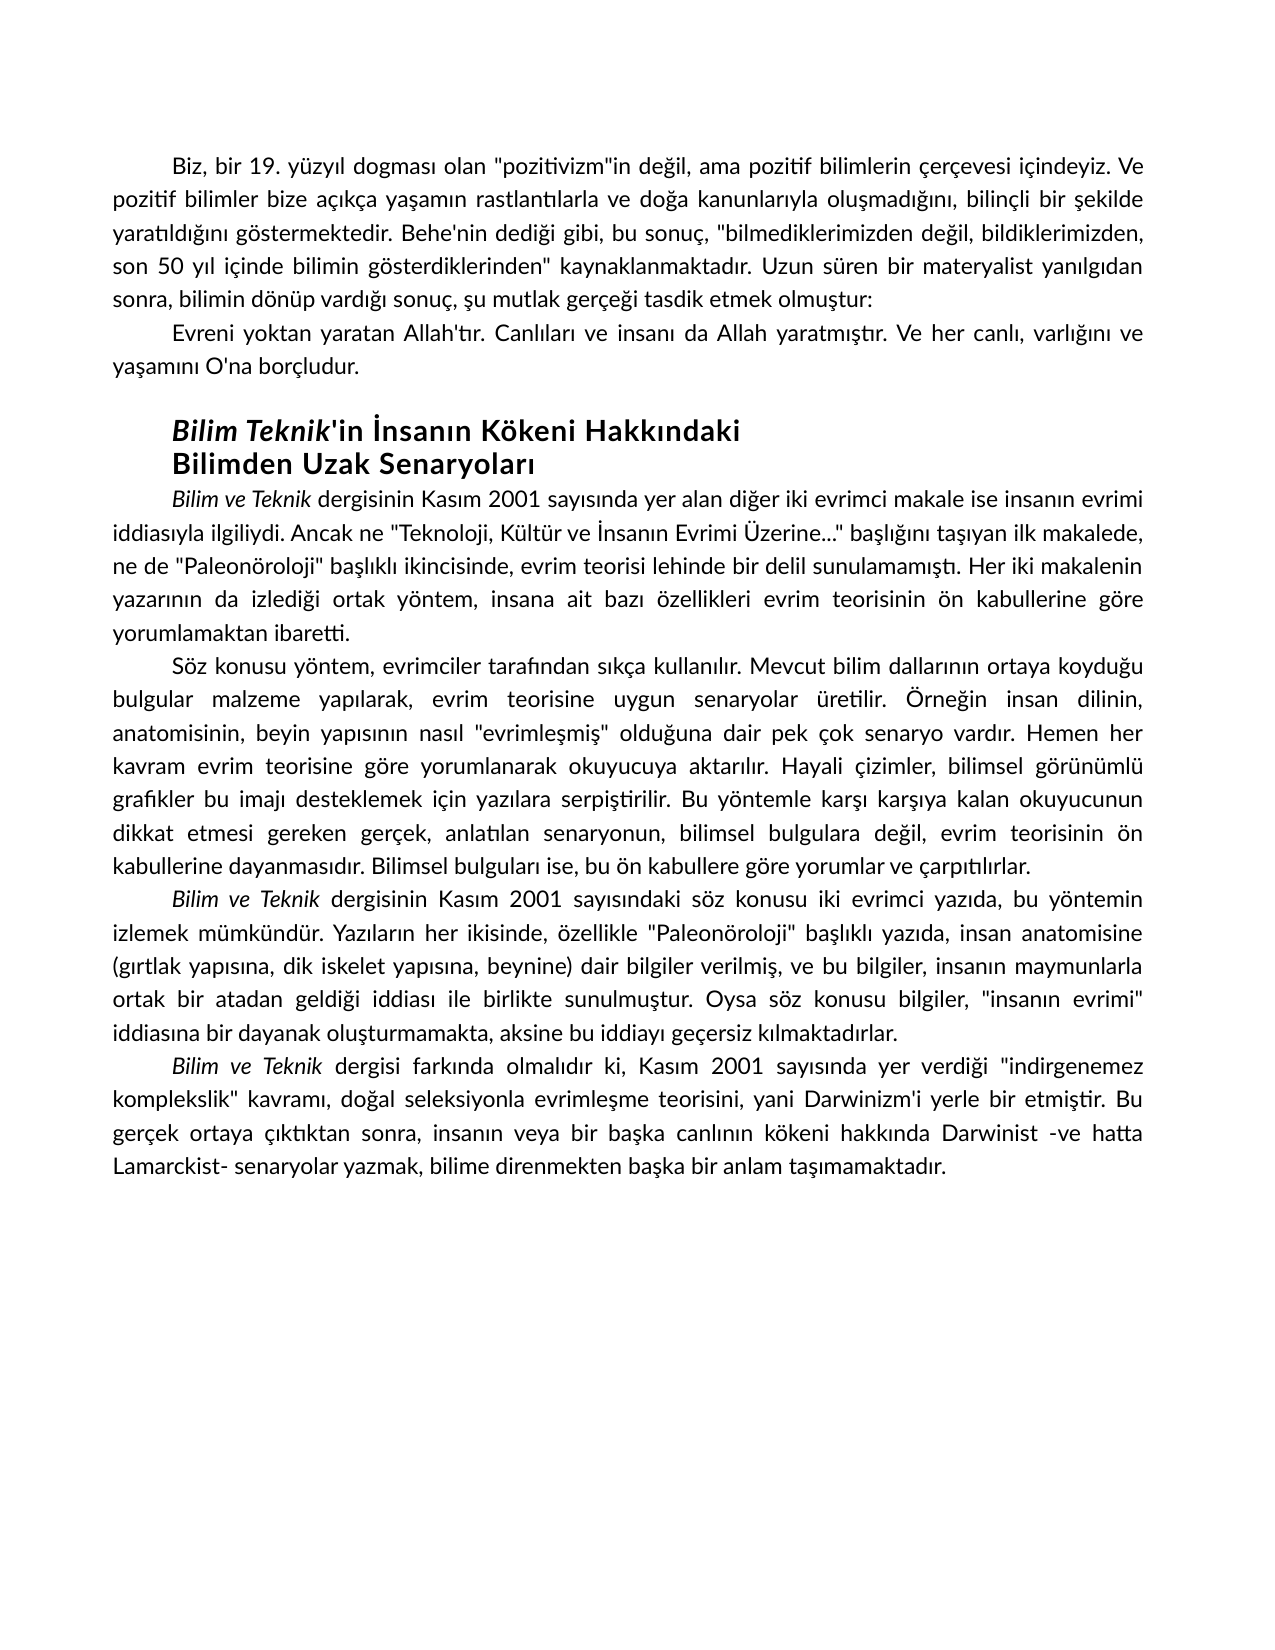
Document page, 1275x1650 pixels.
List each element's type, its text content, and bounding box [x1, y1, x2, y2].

text Bilim ve Teknik dergisinin Kasım 2001 sayısındaki söz konusu iki evrimci yazıda, bu yöntemin izlemek mümkündür. Yazıların her ikisinde, özellikle "Paleonöroloji" başlıklı yazıda, insan anatomisine (gırtlak yapısına, dik iskelet yapısına, beynine) dair bilgiler verilmiş, ve bu bilgiler, insanın maymunlarla ortak bir atadan geldiği iddiası ile birlikte sunulmuştur. Oysa söz konusu bilgiler, "insanın evrimi" iddiasına bir dayanak oluşturmamakta, aksine bu iddiayı geçersiz kılmaktadırlar. [112, 881, 1145, 1048]
text Bilim ve Teknik dergisinin Kasım 2001 sayısında yer alan diğer iki evrimci makale ise insanın evrimi iddiasıyla ilgiliydi. Ancak ne "Teknoloji, Kültür ve İnsanın Evrimi Üzerine..." başlığını taşıyan ilk makalede, ne de "Paleonöroloji" başlıklı ikincisinde, evrim teorisi lehinde bir delil sunulamamıştı. Her iki makalenin yazarının da izlediği ortak yöntem, insana ait bazı özellikleri evrim teorisinin ön kabullerine göre yorumlamaktan ibaretti. [112, 481, 1145, 648]
text Evreni yoktan yaratan Allah'tır. Canlıları ve insanı da Allah yaratmıştır. Ve her canlı, varlığını ve yaşamını O'na borçludur. [112, 314, 1145, 381]
text Biz, bir 19. yüzyıl dogması olan "pozitivizm"in değil, ama pozitif bilimlerin çerçevesi içindeyiz. Ve pozitif bilimler bize açıkça yaşamın rastlantılarla ve doğa kanunlarıyla oluşmadığını, bilinçli bir şekilde yaratıldığını göstermektedir. Behe'nin dediği gibi, bu sonuç, "bilmediklerimizden değil, bildiklerimizden, son 50 yıl içinde bilimin gösterdiklerinden" kaynaklanmaktadır. Uzun süren bir materyalist yanılgıdan sonra, bilimin dönüp vardığı sonuç, şu mutlak gerçeği tasdik etmek olmuştur: [112, 148, 1145, 314]
text Bilim ve Teknik dergisi farkında olmalıdır ki, Kasım 2001 sayısında yer verdiği "indirgenemez komplekslik" kavramı, doğal seleksiyonla evrimleşme teorisini, yani Darwinizm'i yerle bir etmiştir. Bu gerçek ortaya çıktıktan sonra, insanın veya bir başka canlının kökeni hakkında Darwinist -ve hatta Lamarckist- senaryolar yazmak, bilime direnmekten başka bir anlam taşımamaktadır. [112, 1048, 1145, 1181]
text Bilim Teknik'in İnsanın Kökeni Hakkındaki [112, 414, 1145, 448]
text Bilimden Uzak Senaryoları [112, 448, 1145, 481]
text Söz konusu yöntem, evrimciler tarafından sıkça kullanılır. Mevcut bilim dallarının ortaya koyduğu bulgular malzeme yapılarak, evrim teorisine uygun senaryolar üretilir. Örneğin insan dilinin, anatomisinin, beyin yapısının nasıl "evrimleşmiş" olduğuna dair pek çok senaryo vardır. Hemen her kavram evrim teorisine göre yorumlanarak okuyucuya aktarılır. Hayali çizimler, bilimsel görünümlü grafikler bu imajı desteklemek için yazılara serpiştirilir. Bu yöntemle karşı karşıya kalan okuyucunun dikkat etmesi gereken gerçek, anlatılan senaryonun, bilimsel bulgulara değil, evrim teorisinin ön kabullerine dayanmasıdır. Bilimsel bulguları ise, bu ön kabullere göre yorumlar ve çarpıtılırlar. [112, 648, 1145, 881]
